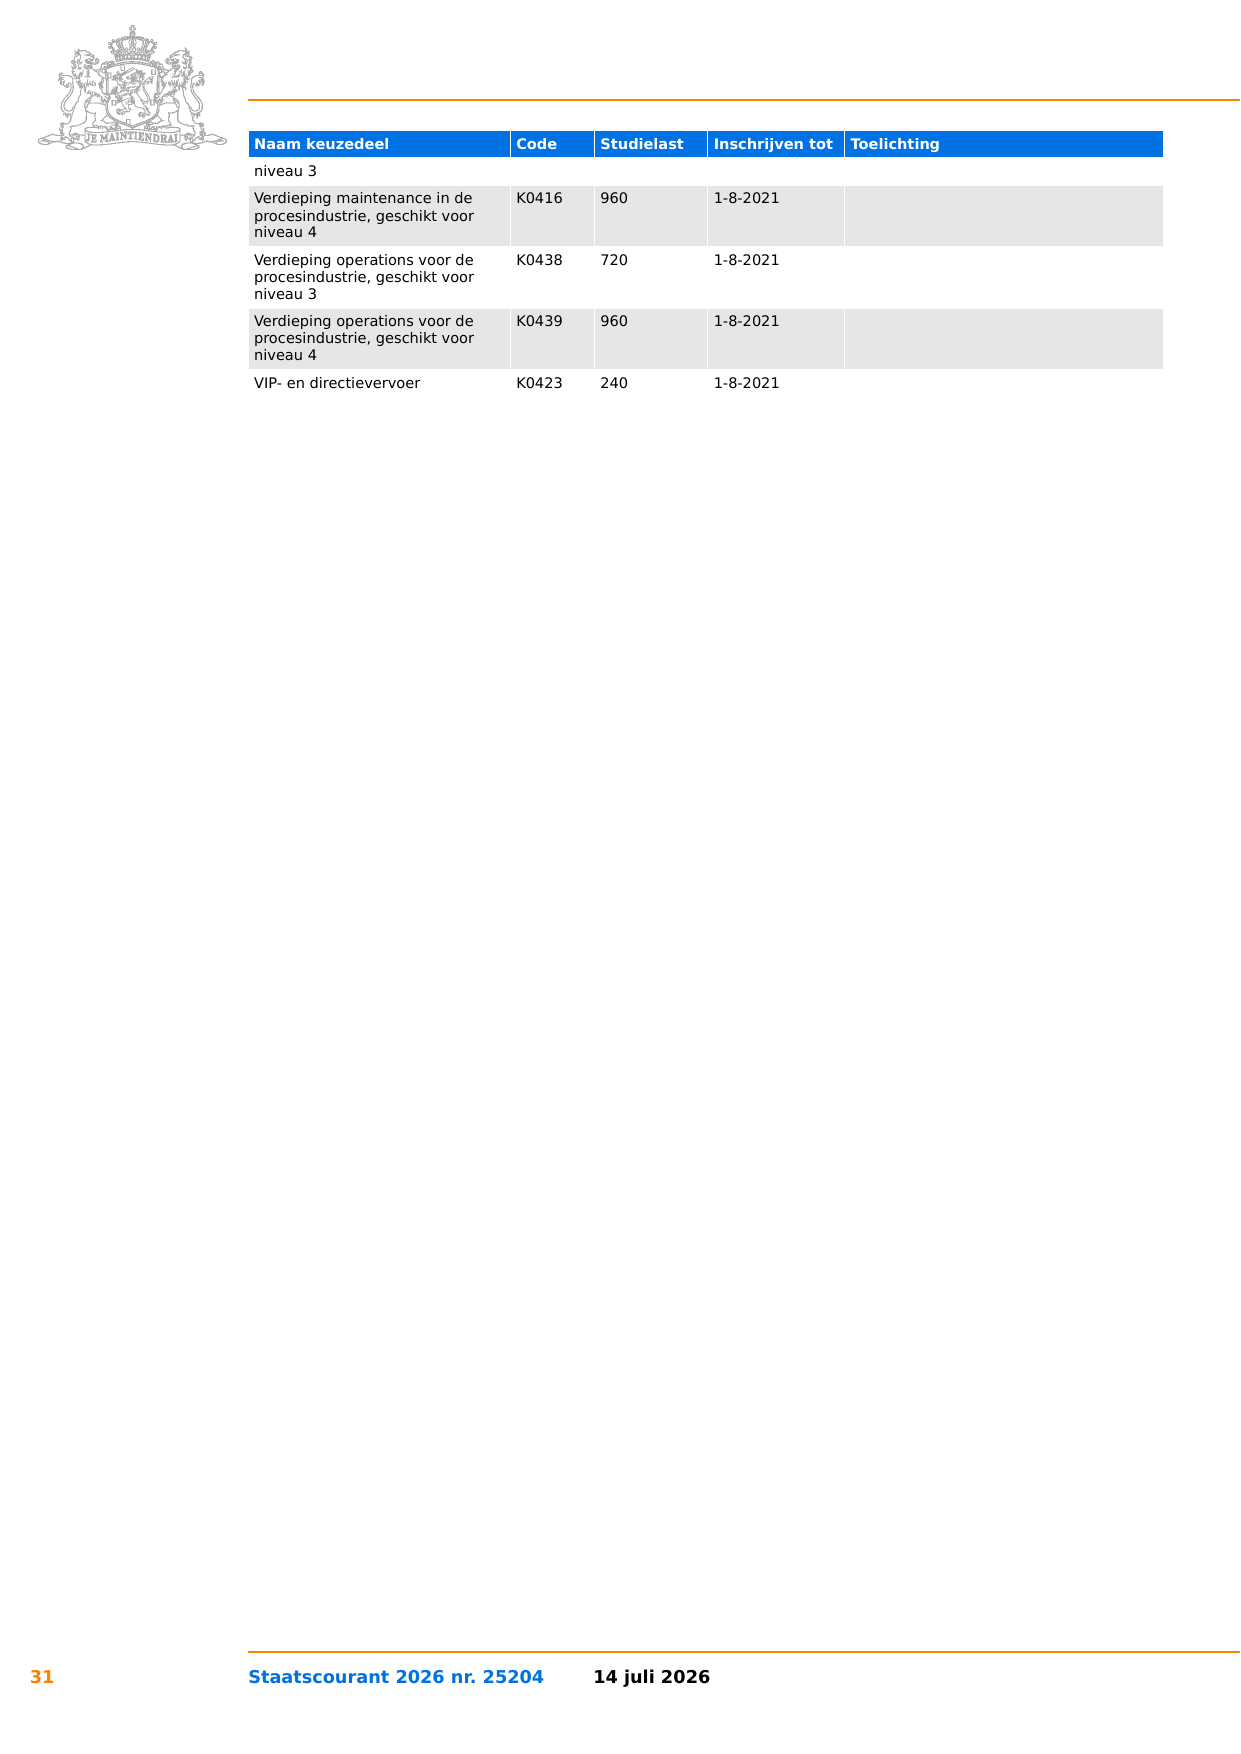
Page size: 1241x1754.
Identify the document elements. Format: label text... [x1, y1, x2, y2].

table_cell niveau 3 [249, 158, 510, 185]
table_cell K0439 [511, 309, 594, 369]
table_cell [845, 309, 1163, 369]
table_cell [845, 158, 1163, 185]
table_cell [511, 158, 594, 185]
table_cell K0416 [511, 186, 594, 246]
table_cell 1-8-2021 [708, 370, 844, 396]
table_cell 960 [595, 186, 707, 246]
table_cell [845, 370, 1163, 396]
table_cell Verdieping operations voor de procesindustrie, geschikt voor niveau 4 [249, 309, 510, 369]
table_cell K0438 [511, 247, 594, 307]
table_cell 1-8-2021 [708, 247, 844, 307]
table_cell 720 [595, 247, 707, 307]
table_header Code [511, 131, 594, 157]
table_cell VIP- en directievervoer [249, 370, 510, 396]
table_cell 960 [595, 309, 707, 369]
table_cell 1-8-2021 [708, 186, 844, 246]
table_cell Verdieping operations voor de procesindustrie, geschikt voor niveau 3 [249, 247, 510, 307]
table_cell [708, 158, 844, 185]
table_header Studielast [595, 131, 707, 157]
table_cell [845, 186, 1163, 246]
table_cell Verdieping maintenance in de procesindustrie, geschikt voor niveau 4 [249, 186, 510, 246]
table_cell [595, 158, 707, 185]
table_cell K0423 [511, 370, 594, 396]
table_header Inschrijven tot [708, 131, 844, 157]
table_header Naam keuzedeel [249, 131, 510, 157]
table_cell [845, 247, 1163, 307]
table_header Toelichting [845, 131, 1163, 157]
table_cell 240 [595, 370, 707, 396]
table_cell 1-8-2021 [708, 309, 844, 369]
picture [38, 25, 227, 150]
